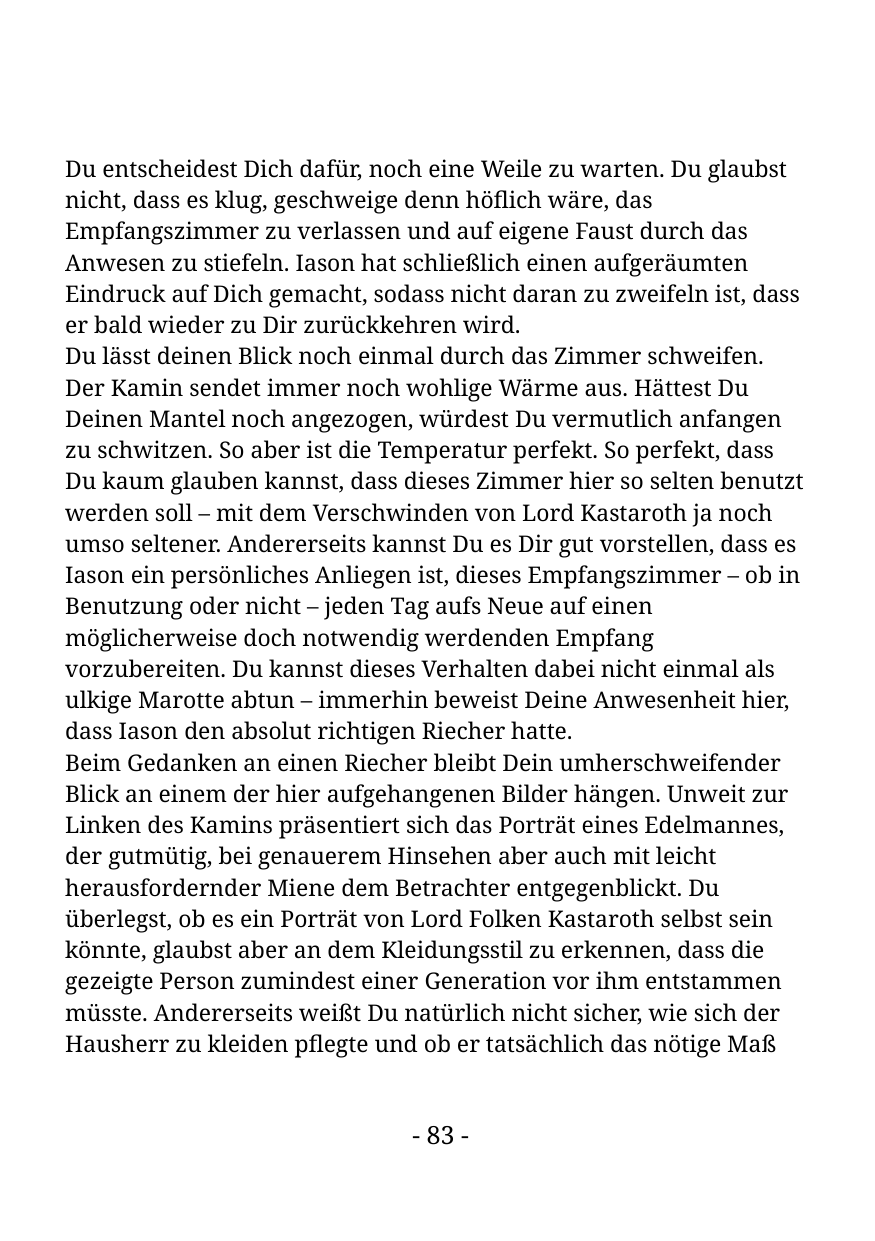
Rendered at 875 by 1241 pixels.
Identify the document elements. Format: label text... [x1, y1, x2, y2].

text Du entscheidest Dich dafür, noch eine Weile zu warten. Du glaubst nicht, dass es klug, geschweige denn höflich wäre, das Empfangszimmer zu verlassen und auf eigene Faust durch das Anwesen zu stiefeln. Iason hat schließlich einen aufgeräumten Eindruck auf Dich gemacht, sodass nicht daran zu zweifeln ist, dass er bald wieder zu Dir zurückkehren wird. [65, 153, 809, 340]
text Du lässt deinen Blick noch einmal durch das Zimmer schweifen. Der Kamin sendet immer noch wohlige Wärme aus. Hättest Du Deinen Mantel noch angezogen, würdest Du vermutlich anfangen zu schwitzen. So aber ist die Temperatur perfekt. So perfekt, dass Du kaum glauben kannst, dass dieses Zimmer hier so selten benutzt werden soll – mit dem Verschwinden von Lord Kastaroth ja noch umso seltener. Andererseits kannst Du es Dir gut vorstellen, dass es Iason ein persönliches Anliegen ist, dieses Empfangszimmer – ob in Benutzung oder nicht – jeden Tag aufs Neue auf einen möglicherweise doch notwendig werdenden Empfang vorzubereiten. Du kannst dieses Verhalten dabei nicht einmal als ulkige Marotte abtun – immerhin beweist Deine Anwesenheit hier, dass Iason den absolut richtigen Riecher hatte. [65, 340, 809, 747]
text Beim Gedanken an einen Riecher bleibt Dein umherschweifender Blick an einem der hier aufgehangenen Bilder hängen. Unweit zur Linken des Kamins präsentiert sich das Porträt eines Edelmannes, der gutmütig, bei genauerem Hinsehen aber auch mit leicht herausfordernder Miene dem Betrachter entgegenblickt. Du überlegst, ob es ein Porträt von Lord Folken Kastaroth selbst sein könnte, glaubst aber an dem Kleidungsstil zu erkennen, dass die gezeigte Person zumindest einer Generation vor ihm entstammen müsste. Andererseits weißt Du natürlich nicht sicher, wie sich der Hausherr zu kleiden pflegte und ob er tatsächlich das nötige Maß [65, 747, 809, 1059]
